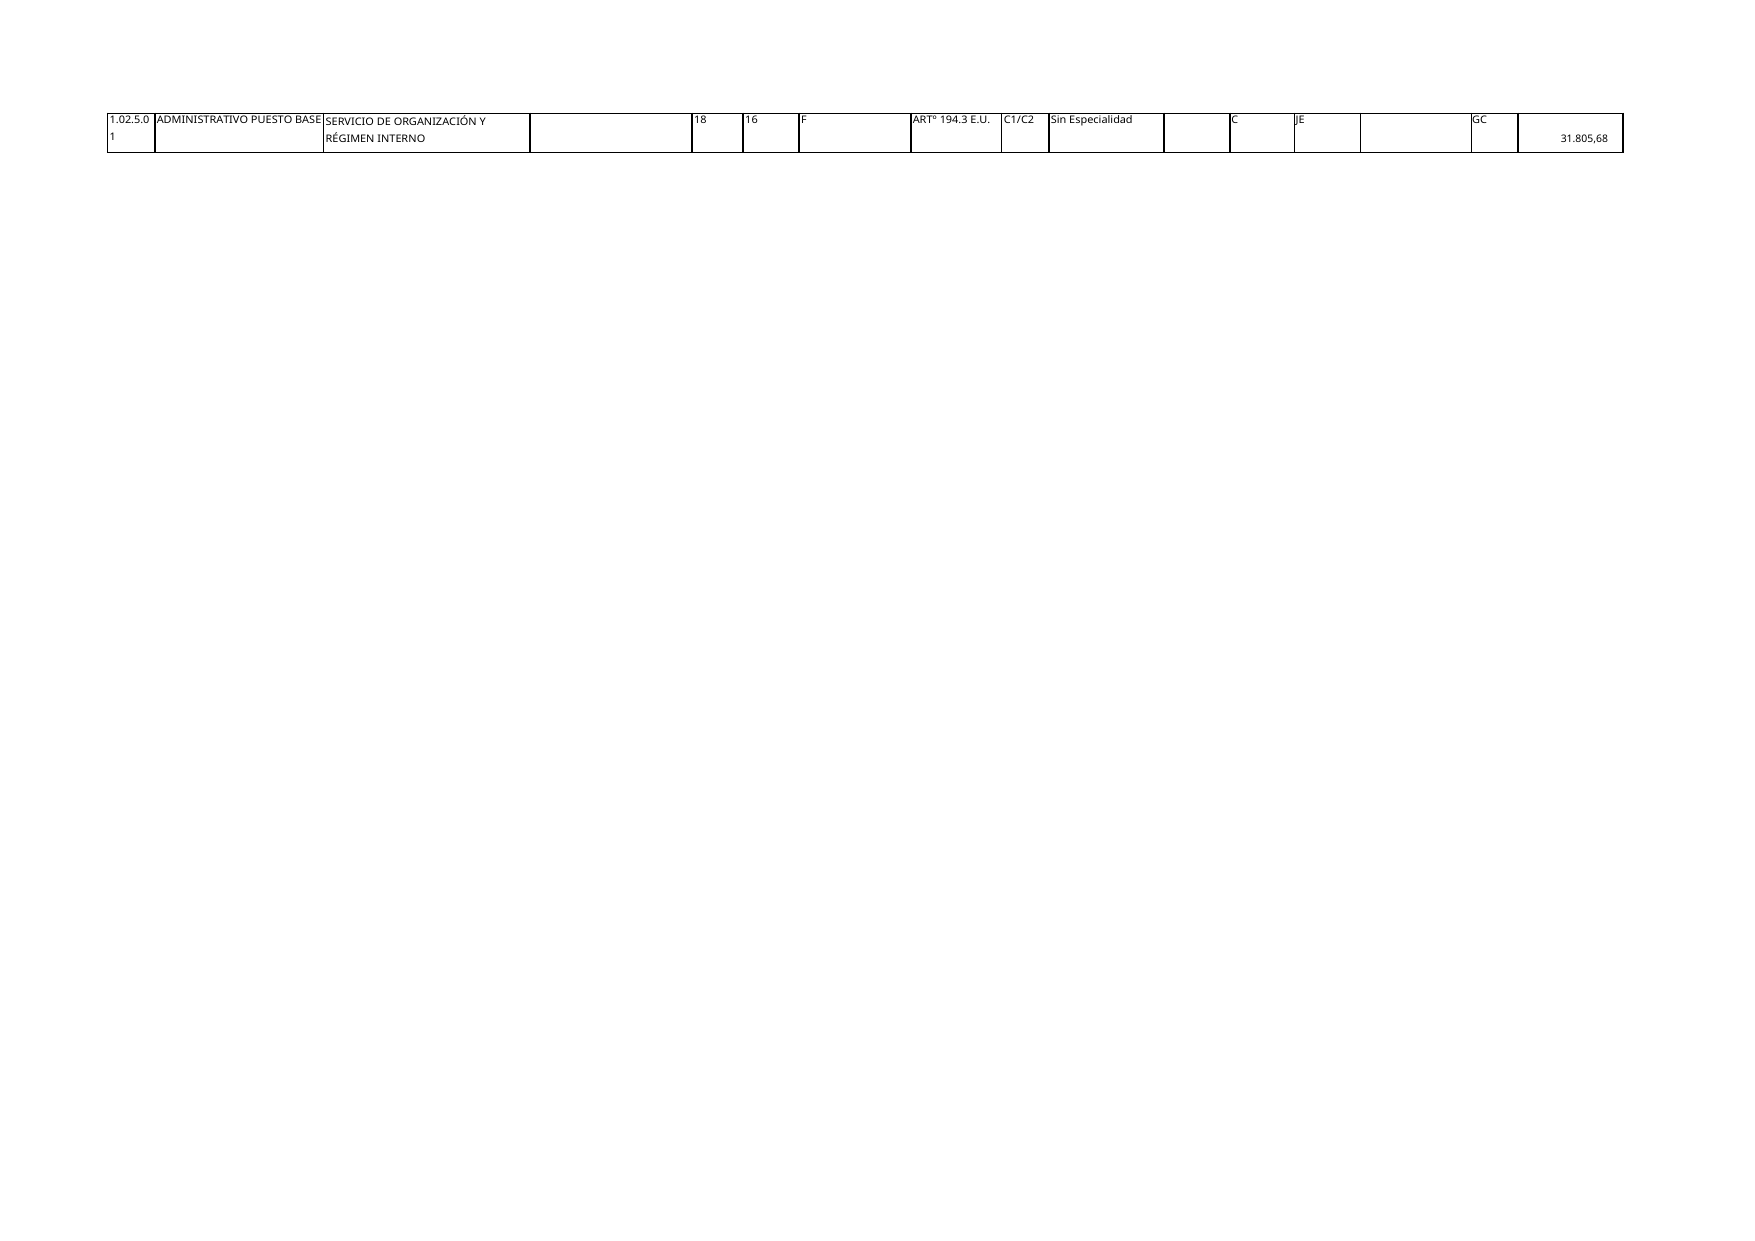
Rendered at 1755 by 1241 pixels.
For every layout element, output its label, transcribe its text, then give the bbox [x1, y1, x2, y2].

table_cell SERVICIO DE ORGANIZACIÓN Y RÉGIMEN INTERNO [324, 114, 529, 152]
table_cell 31.805,68 [1519, 114, 1622, 152]
table_cell [531, 114, 691, 152]
table_cell GC [1472, 114, 1517, 152]
table_cell 18 [693, 114, 742, 152]
table_cell JE [1295, 114, 1360, 152]
table_cell [1165, 114, 1229, 152]
table_cell C1/C2 [1002, 114, 1048, 152]
table_cell 16 [744, 114, 798, 152]
table_cell [1361, 114, 1471, 152]
table_cell 1.02.5.0 1 [108, 114, 154, 152]
table_cell C [1231, 114, 1294, 152]
table_cell F [800, 114, 910, 152]
table_cell Sin Especialidad [1050, 114, 1163, 152]
table_cell ARTº 194.3 E.U. [912, 114, 1001, 152]
table_cell ADMINISTRATIVO PUESTO BASE [156, 114, 323, 152]
